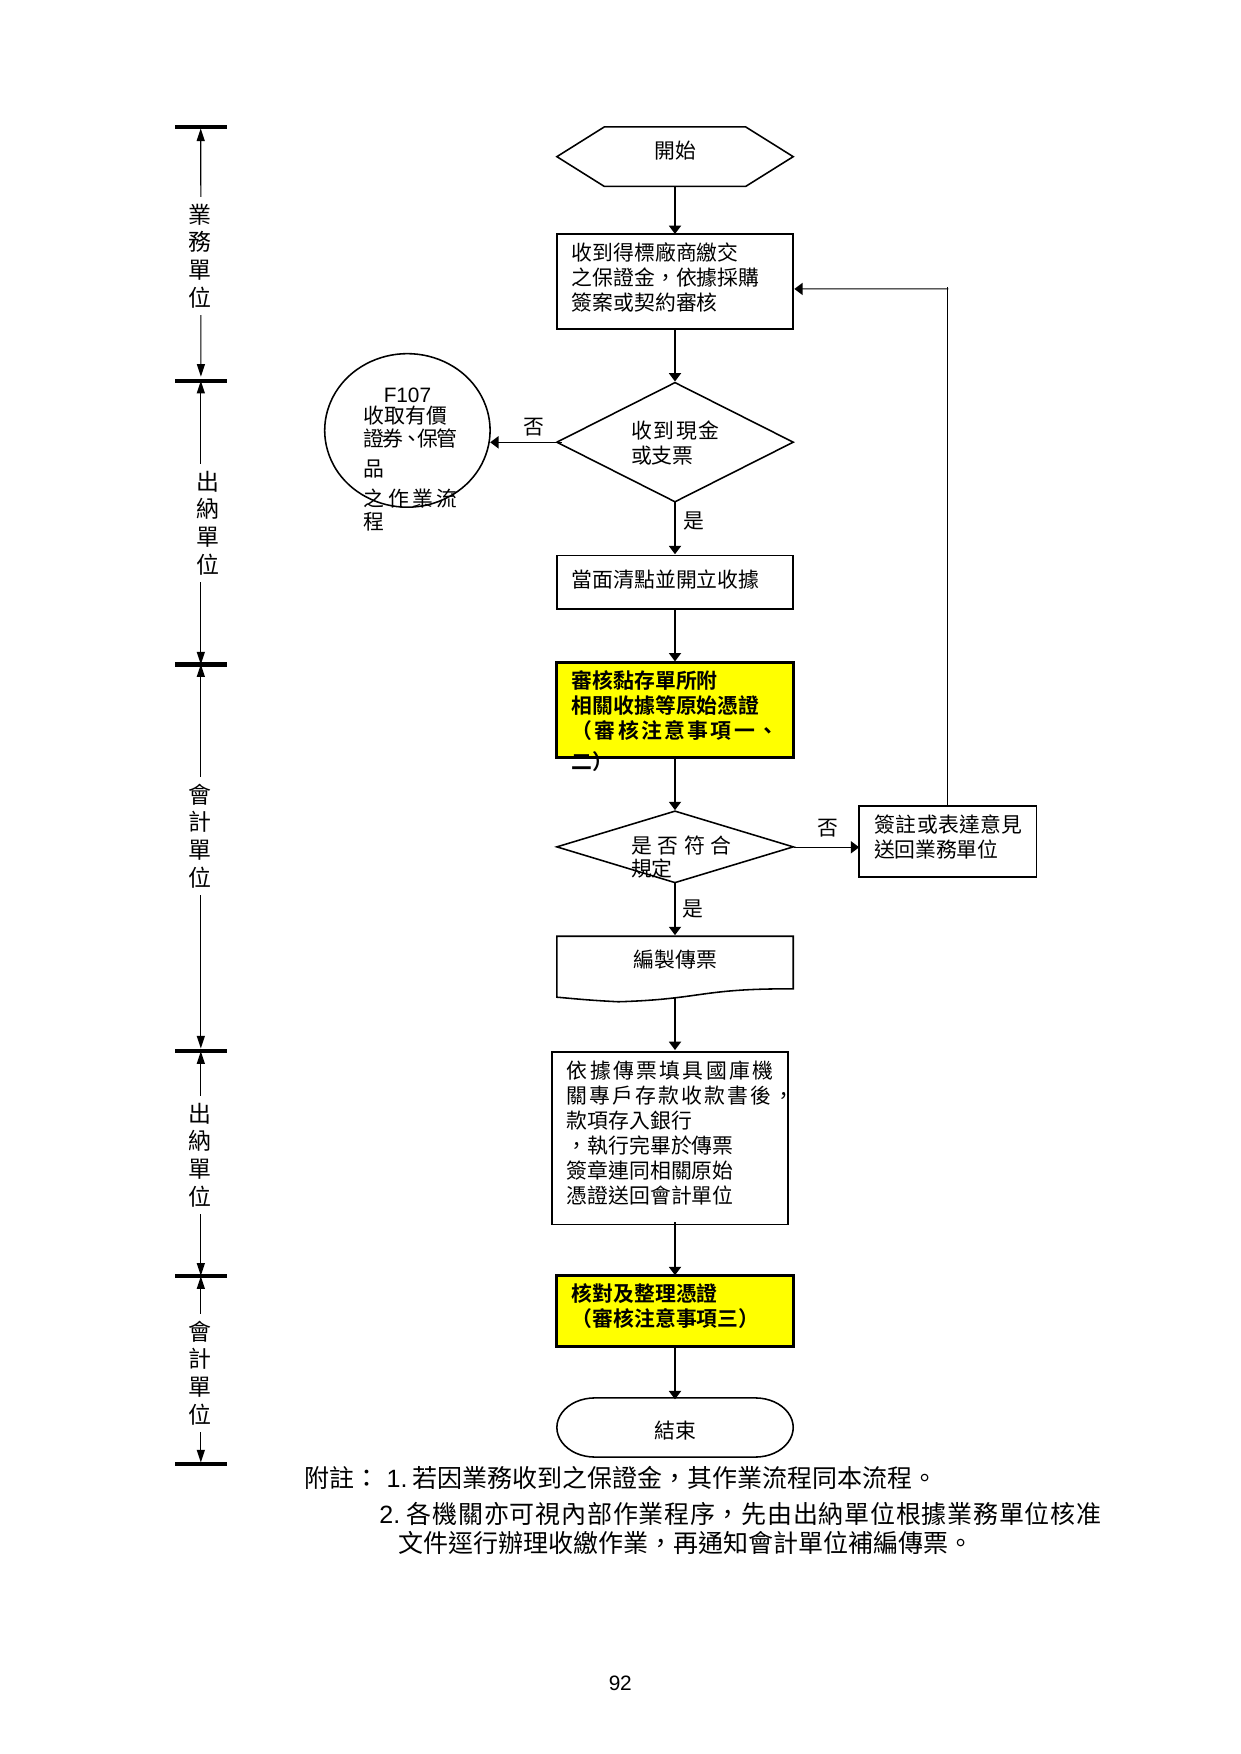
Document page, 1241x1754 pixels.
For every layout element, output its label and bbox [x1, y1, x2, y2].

table_cell [370, 502, 381, 506]
table_cell [124, 127, 278, 1589]
table_cell [278, 127, 1128, 1589]
table_cell [676, 290, 947, 847]
table_cell [553, 1053, 787, 1224]
